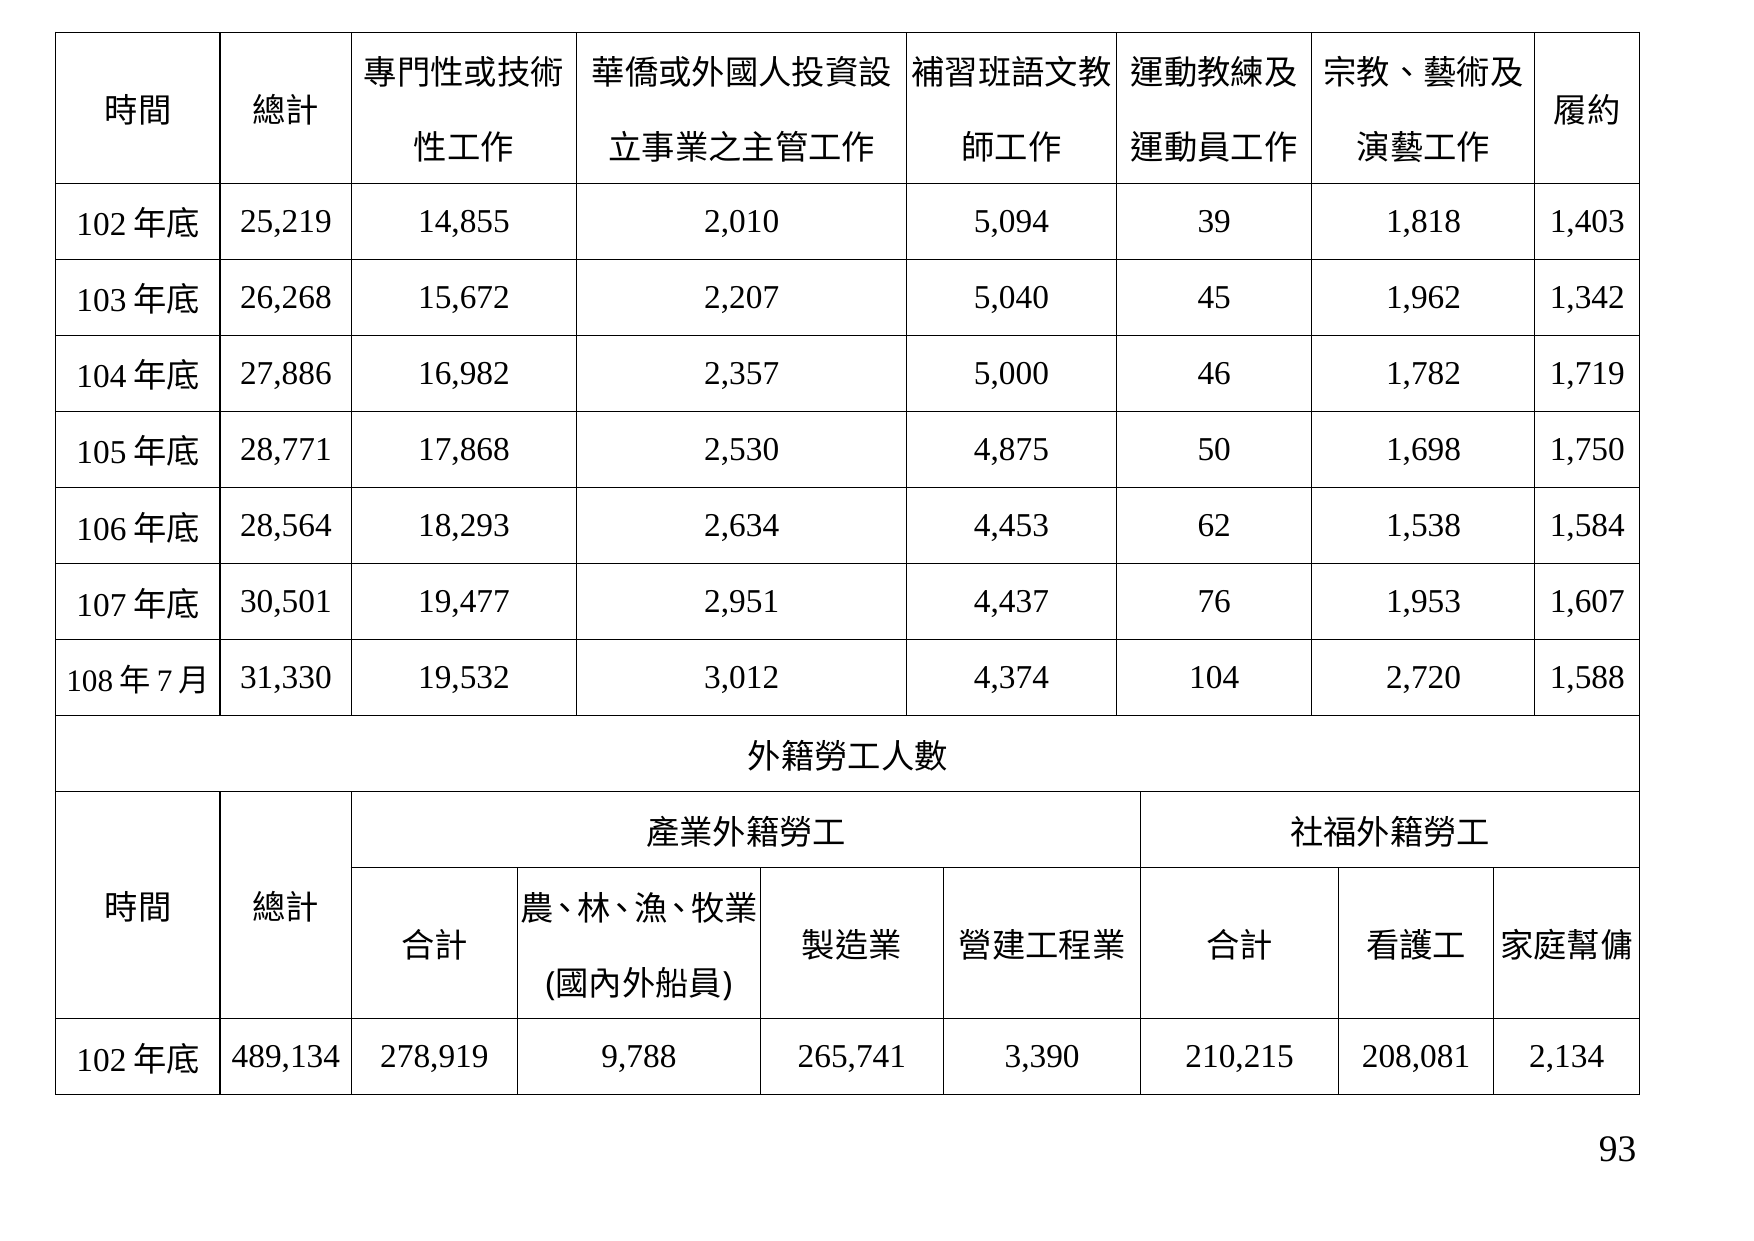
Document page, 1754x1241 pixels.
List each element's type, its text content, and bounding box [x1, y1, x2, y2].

table_cell 15,672 [352, 260, 576, 335]
table_cell 76 [1117, 564, 1311, 639]
table_cell 時間 [56, 792, 219, 1018]
table_cell 28,564 [221, 488, 351, 563]
table_cell 102年底 [56, 1019, 219, 1094]
table_cell 華僑或外國人投資設立事業之主管工作 [577, 33, 906, 183]
table_cell 5,094 [907, 184, 1116, 259]
table_cell 5,000 [907, 336, 1116, 411]
table_cell 108年7月 [56, 640, 219, 715]
table_cell 3,012 [577, 640, 906, 715]
table_cell 2,951 [577, 564, 906, 639]
table_cell 25,219 [221, 184, 351, 259]
table_cell 30,501 [221, 564, 351, 639]
table_cell 489,134 [221, 1019, 351, 1094]
table_cell 合計 [1141, 868, 1338, 1018]
table_cell 105年底 [56, 412, 219, 487]
table_cell 50 [1117, 412, 1311, 487]
table_cell 278,919 [352, 1019, 517, 1094]
table_cell 46 [1117, 336, 1311, 411]
table_cell 2,207 [577, 260, 906, 335]
table_cell 2,134 [1494, 1019, 1639, 1094]
table_cell 4,374 [907, 640, 1116, 715]
table_cell 農、林、漁、牧業(國內外船員) [518, 868, 760, 1018]
table_cell 合計 [352, 868, 517, 1018]
table_cell 2,634 [577, 488, 906, 563]
table_cell 1,719 [1535, 336, 1639, 411]
table_cell 營建工程業 [944, 868, 1140, 1018]
table_cell 104年底 [56, 336, 219, 411]
table_cell 19,477 [352, 564, 576, 639]
table_cell 26,268 [221, 260, 351, 335]
table_cell 製造業 [761, 868, 943, 1018]
table_cell 2,010 [577, 184, 906, 259]
table_cell 265,741 [761, 1019, 943, 1094]
table_cell 2,530 [577, 412, 906, 487]
table_cell 4,453 [907, 488, 1116, 563]
table_cell 1,962 [1312, 260, 1534, 335]
table_cell 1,750 [1535, 412, 1639, 487]
table_cell 3,390 [944, 1019, 1140, 1094]
table_cell 1,818 [1312, 184, 1534, 259]
table_cell 4,437 [907, 564, 1116, 639]
table_cell 宗教、藝術及演藝工作 [1312, 33, 1534, 183]
table_cell 1,607 [1535, 564, 1639, 639]
table_cell 履約 [1535, 33, 1639, 183]
table_cell 210,215 [1141, 1019, 1338, 1094]
table_cell 4,875 [907, 412, 1116, 487]
table_cell 看護工 [1339, 868, 1493, 1018]
table_cell 27,886 [221, 336, 351, 411]
table_cell 45 [1117, 260, 1311, 335]
table_cell 102年底 [56, 184, 219, 259]
table_cell 107年底 [56, 564, 219, 639]
table_cell 外籍勞工人數 [56, 716, 1639, 791]
table_cell 運動教練及運動員工作 [1117, 33, 1311, 183]
table_cell 39 [1117, 184, 1311, 259]
table_cell 9,788 [518, 1019, 760, 1094]
table_cell 1,342 [1535, 260, 1639, 335]
table_cell 2,357 [577, 336, 906, 411]
table_cell 1,403 [1535, 184, 1639, 259]
table_cell 1,782 [1312, 336, 1534, 411]
table_cell 18,293 [352, 488, 576, 563]
table_cell 補習班語文教師工作 [907, 33, 1116, 183]
table_cell 1,584 [1535, 488, 1639, 563]
table_cell 106年底 [56, 488, 219, 563]
table_cell 103年底 [56, 260, 219, 335]
table_cell 104 [1117, 640, 1311, 715]
table_cell 2,720 [1312, 640, 1534, 715]
table_cell 總計 [221, 792, 351, 1018]
table_cell 1,953 [1312, 564, 1534, 639]
table_cell 1,588 [1535, 640, 1639, 715]
table_cell 社福外籍勞工 [1141, 792, 1639, 867]
table_cell 19,532 [352, 640, 576, 715]
table_cell 家庭幫傭 [1494, 868, 1639, 1018]
table_cell 總計 [221, 33, 351, 183]
table_cell 1,538 [1312, 488, 1534, 563]
table_cell 16,982 [352, 336, 576, 411]
table_cell 62 [1117, 488, 1311, 563]
table_cell 時間 [56, 33, 219, 183]
table_cell 208,081 [1339, 1019, 1493, 1094]
table_cell 17,868 [352, 412, 576, 487]
table_cell 28,771 [221, 412, 351, 487]
table_cell 5,040 [907, 260, 1116, 335]
table_cell 產業外籍勞工 [352, 792, 1140, 867]
table_cell 1,698 [1312, 412, 1534, 487]
table_cell 專門性或技術性工作 [352, 33, 576, 183]
table_cell 31,330 [221, 640, 351, 715]
table_cell 14,855 [352, 184, 576, 259]
